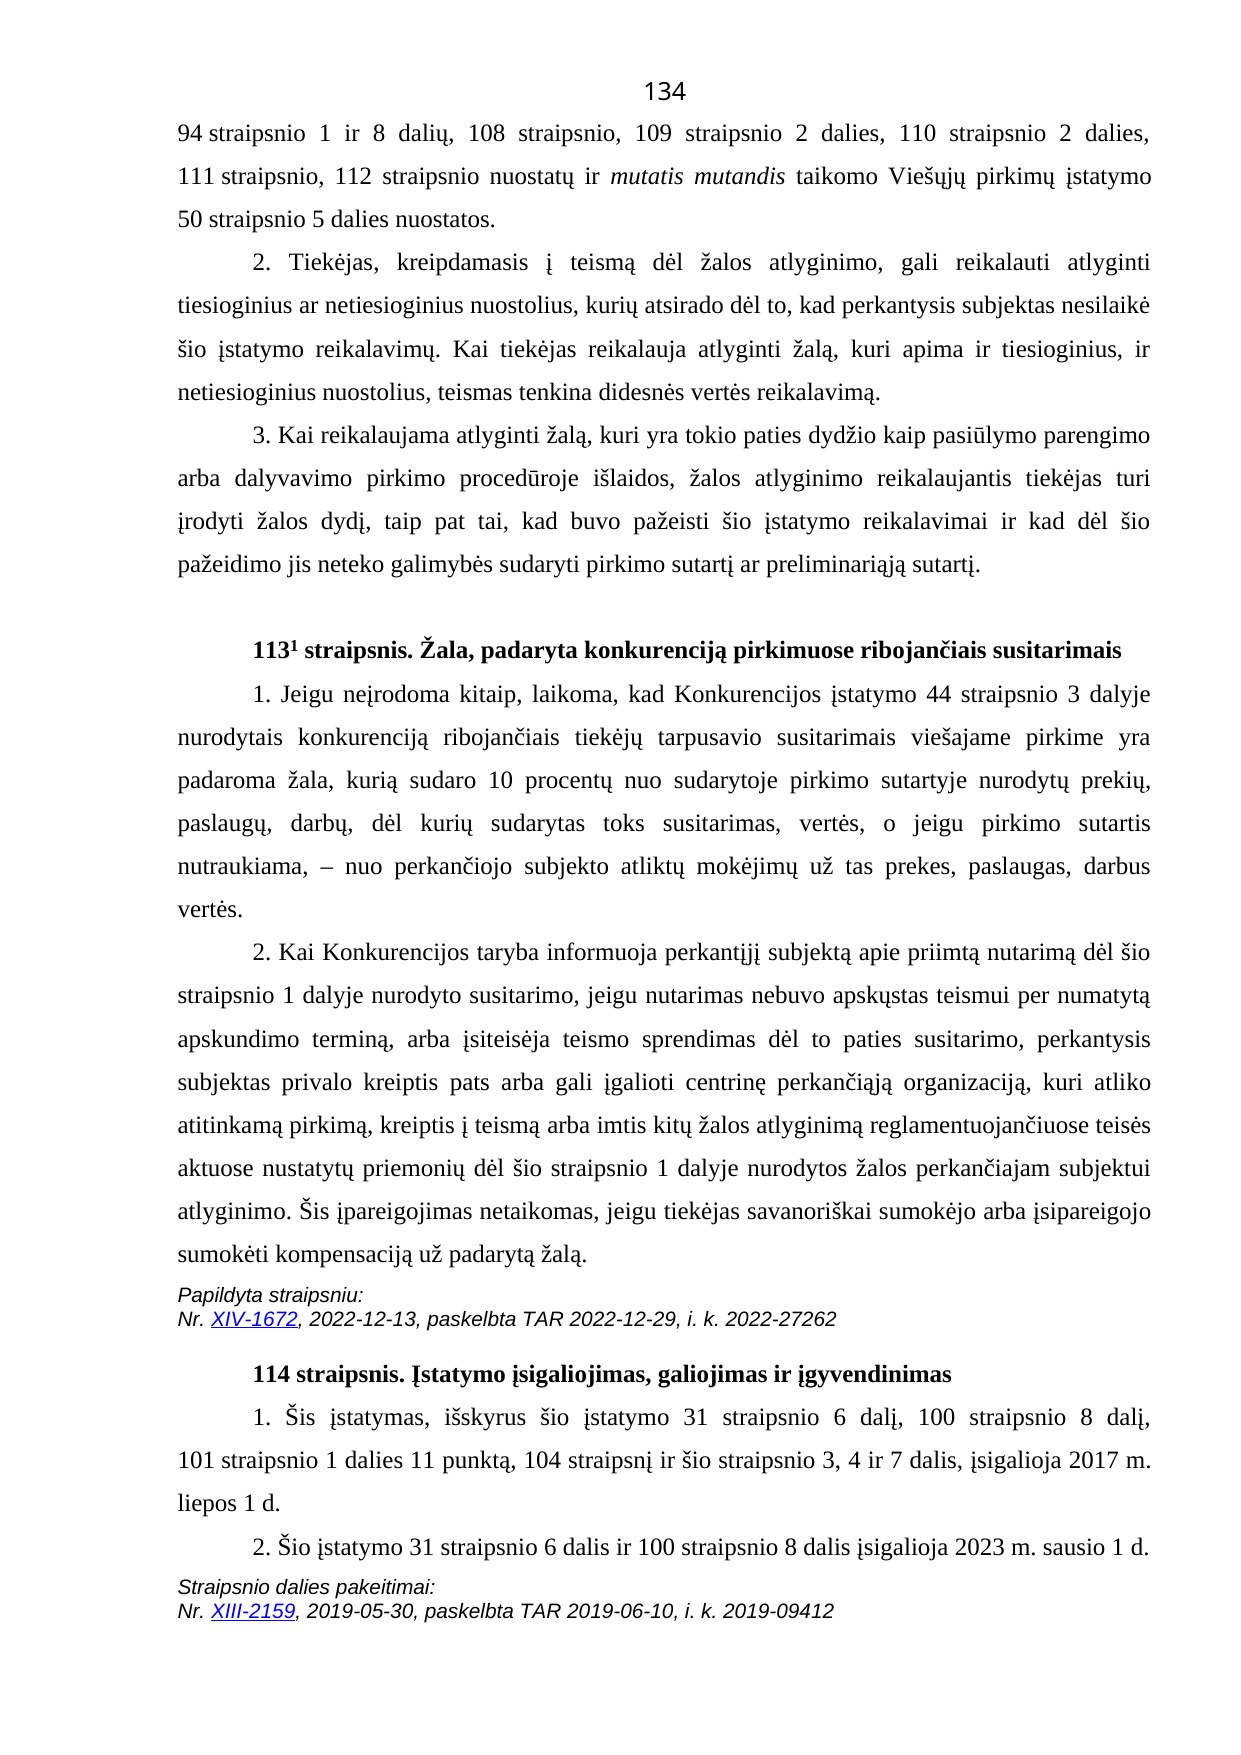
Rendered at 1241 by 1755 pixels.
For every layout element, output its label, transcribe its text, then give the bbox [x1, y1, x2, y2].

text 2. Šio įstatymo 31 straipsnio 6 dalis ir 100 straipsnio 8 dalis įsigalioja 2023 m. sausio 1 d. [177, 1532, 1152, 1560]
text 94 straipsnio 1 ir 8 dalių, 108 straipsnio, 109 straipsnio 2 dalies, 110 straipsnio 2 dalies, 111 straipsnio, 112 straipsnio nuostatų ir mutatis mutandis taikomo Viešųjų pirkimų įstatymo 50 straipsnio 5 dalies nuostatos. [177, 118, 1152, 233]
text 114 straipsnis. Įstatymo įsigaliojimas, galiojimas ir įgyvendinimas [177, 1359, 1152, 1388]
text Nr. XIII-2159, 2019-05-30, paskelbta TAR 2019-06-10, i. k. 2019-09412 [177, 1599, 1152, 1623]
text 2. Tiekėjas, kreipdamasis į teismą dėl žalos atlyginimo, gali reikalauti atlyginti tiesioginius ar netiesioginius nuostolius, kurių atsirado dėl to, kad perkantysis subjektas nesilaikė šio įstatymo reikalavimų. Kai tiekėjas reikalauja atlyginti žalą, kuri apima ir tiesioginius, ir netiesioginius nuostolius, teismas tenkina didesnės vertės reikalavimą. [177, 247, 1152, 406]
text Straipsnio dalies pakeitimai: [177, 1575, 1152, 1599]
text 1. Jeigu neįrodoma kitaip, laikoma, kad Konkurencijos įstatymo 44 straipsnio 3 dalyje nurodytais konkurenciją ribojančiais tiekėjų tarpusavio susitarimais viešajame pirkime yra padaroma žala, kurią sudaro 10 procentų nuo sudarytoje pirkimo sutartyje nurodytų prekių, paslaugų, darbų, dėl kurių sudarytas toks susitarimas, vertės, o jeigu pirkimo sutartis nutraukiama, – nuo perkančiojo subjekto atliktų mokėjimų už tas prekes, paslaugas, darbus vertės. [177, 679, 1152, 923]
text Nr. XIV-1672, 2022-12-13, paskelbta TAR 2022-12-29, i. k. 2022-27262 [177, 1306, 1152, 1330]
text 1. Šis įstatymas, išskyrus šio įstatymo 31 straipsnio 6 dalį, 100 straipsnio 8 dalį, 101 straipsnio 1 dalies 11 punktą, 104 straipsnį ir šio straipsnio 3, 4 ir 7 dalis, įsigalioja 2017 m. liepos 1 d. [177, 1402, 1152, 1517]
text Papildyta straipsniu: [177, 1282, 1152, 1306]
text 2. Kai Konkurencijos taryba informuoja perkantįjį subjektą apie priimtą nutarimą dėl šio straipsnio 1 dalyje nurodyto susitarimo, jeigu nutarimas nebuvo apskųstas teismui per numatytą apskundimo terminą, arba įsiteisėja teismo sprendimas dėl to paties susitarimo, perkantysis subjektas privalo kreiptis pats arba gali įgalioti centrinę perkančiąją organizaciją, kuri atliko atitinkamą pirkimą, kreiptis į teismą arba imtis kitų žalos atlyginimą reglamentuojančiuose teisės aktuose nustatytų priemonių dėl šio straipsnio 1 dalyje nurodytos žalos perkančiajam subjektui atlyginimo. Šis įpareigojimas netaikomas, jeigu tiekėjas savanoriškai sumokėjo arba įsipareigojo sumokėti kompensaciją už padarytą žalą. [177, 937, 1152, 1268]
text 3. Kai reikalaujama atlyginti žalą, kuri yra tokio paties dydžio kaip pasiūlymo parengimo arba dalyvavimo pirkimo procedūroje išlaidos, žalos atlyginimo reikalaujantis tiekėjas turi įrodyti žalos dydį, taip pat tai, kad buvo pažeisti šio įstatymo reikalavimai ir kad dėl šio pažeidimo jis neteko galimybės sudaryti pirkimo sutartį ar preliminariąją sutartį. [177, 420, 1152, 578]
text 1131 straipsnis. Žala, padaryta konkurenciją pirkimuose ribojančiais susitarimais [177, 636, 1152, 664]
